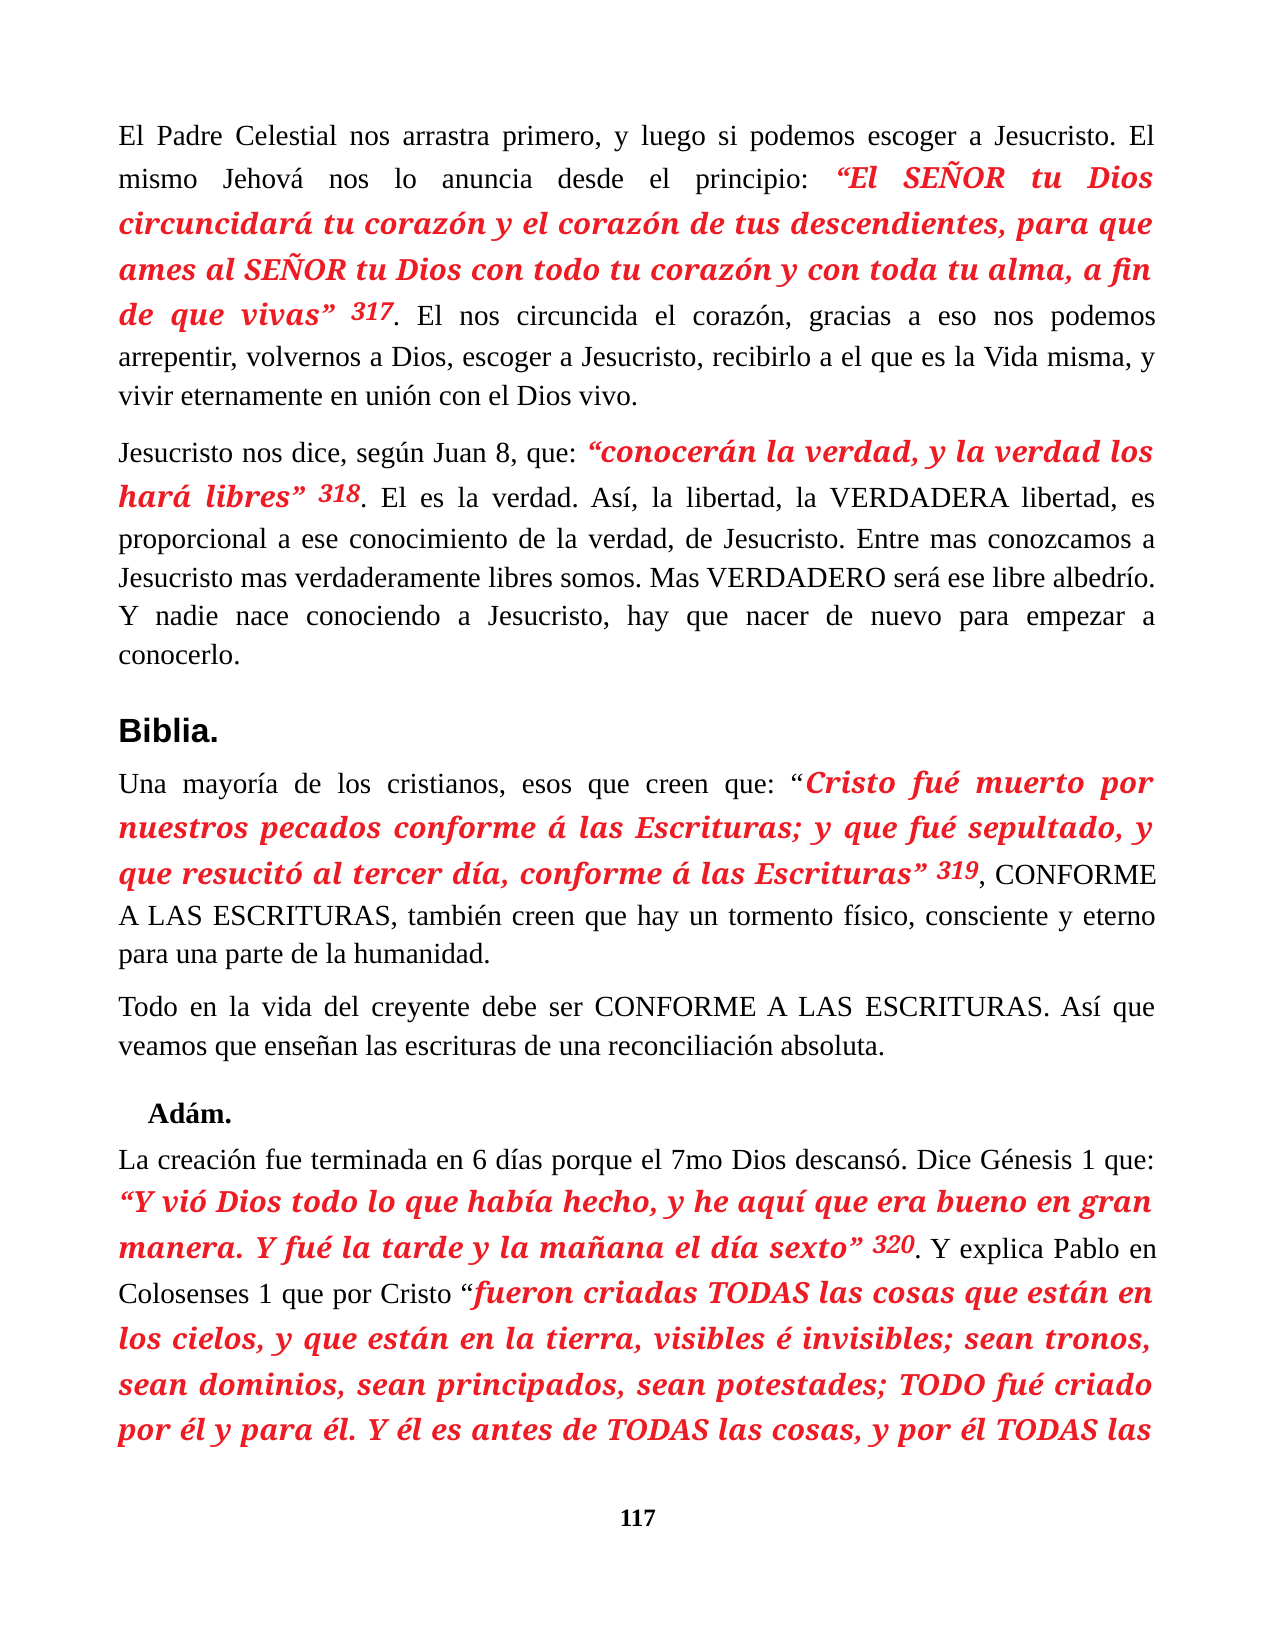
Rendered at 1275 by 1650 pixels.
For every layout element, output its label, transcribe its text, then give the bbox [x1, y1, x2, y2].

text El Padre Celestial nos arrastra primero, y luego si podemos escoger a Jesucristo. El mismo Jehová nos lo anuncia desde el principio: “El SEÑOR tu Dios circuncidará tu corazón y el corazón de tus descendientes, para que ames al SEÑOR tu Dios con todo tu corazón y con toda tu alma, a fin de que vivas” . El nos circuncida el corazón, gracias a eso nos podemos arrepentir, volvernos a Dios, escoger a Jesucristo, recibirlo a el que es la Vida misma, y vivir eternamente en unión con el Dios vivo. [118, 118, 1157, 411]
text Jesucristo nos dice, según Juan 8, que: “conocerán la verdad, y la verdad los hará libres” . El es la verdad. Así, la libertad, la VERDADERA libertad, es proporcional a ese conocimiento de la verdad, de Jesucristo. Entre mas conozcamos a Jesucristo mas verdaderamente libres somos. Mas VERDADERO será ese libre albedrío. Y nadie nace conociendo a Jesucristo, hay que nacer de nuevo para empezar a conocerlo. [118, 431, 1157, 670]
subtitle Adám. [148, 1096, 1157, 1129]
text La creación fue terminada en 6 días porque el 7mo Dios descansó. Dice Génesis 1 que: “Y vió Dios todo lo que había hecho, y he aquí que era bueno en gran manera. Y fué la tarde y la mañana el día sexto” . Y explica Pablo en Colosenses 1 que por Cristo “fueron criadas TODAS las cosas que están en los cielos, y que están en la tierra, visibles é invisibles; sean tronos, sean dominios, sean principados, sean potestades; TODO fué criado por él y para él. Y él es antes de TODAS las cosas, y por él TODAS las [118, 1142, 1157, 1449]
text Todo en la vida del creyente debe ser CONFORME A LAS ESCRITURAS. Así que veamos que enseñan las escrituras de una reconciliación absoluta. [118, 989, 1157, 1062]
subtitle Biblia. [118, 711, 1157, 749]
text Una mayoría de los cristianos, esos que creen que: “Cristo fué muerto por nuestros pecados conforme á las Escrituras; y que fué sepultado, y que resucitó al tercer día, conforme á las Escrituras” , CONFORME A LAS ESCRITURAS, también creen que hay un tormento físico, consciente y eterno para una parte de la humanidad. [118, 762, 1157, 970]
